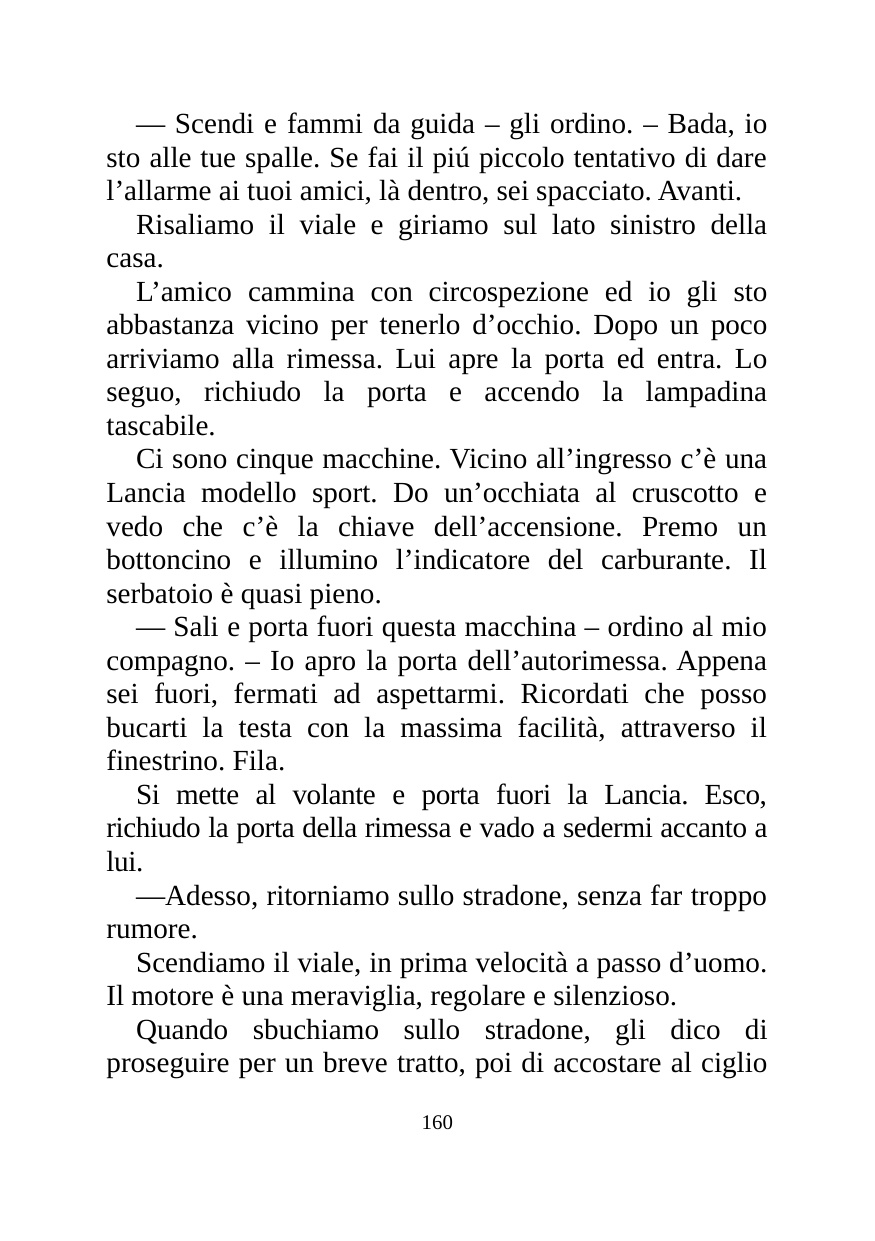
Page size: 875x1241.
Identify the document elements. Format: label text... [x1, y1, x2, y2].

text —Adesso, ritorniamo sullo stradone, senza far troppo rumore. [106, 878, 768, 945]
text Risaliamo il viale e giriamo sul lato sinistro della casa. [106, 207, 768, 274]
text — Sali e porta fuori questa macchina – ordino al mio compagno. – Io apro la porta dell’autorimessa. Appena sei fuori, fermati ad aspettarmi. Ricordati che posso bucarti la testa con la massima facilità, attraverso il finestrino. Fila. [106, 609, 768, 777]
text Quando sbuchiamo sullo stradone, gli dico di proseguire per un breve tratto, poi di accostare al ciglio [106, 1012, 768, 1079]
text Ci sono cinque macchine. Vicino all’ingresso c’è una Lancia modello sport. Do un’occhiata al cruscotto e vedo che c’è la chiave dell’accensione. Premo un bottoncino e illumino l’indicatore del carburante. Il serbatoio è quasi pieno. [106, 442, 768, 609]
text — Scendi e fammi da guida – gli ordino. – Bada, io sto alle tue spalle. Se fai il piú piccolo tentativo di dare l’allarme ai tuoi amici, là dentro, sei spacciato. Avanti. [106, 106, 768, 207]
text Scendiamo il viale, in prima velocità a passo d’uomo. Il motore è una meraviglia, regolare e silenzioso. [106, 945, 768, 1012]
text Si mette al volante e porta fuori la Lancia. Esco, richiudo la porta della rimessa e vado a sedermi accanto a lui. [106, 777, 768, 878]
text L’amico cammina con circospezione ed io gli sto abbastanza vicino per tenerlo d’occhio. Dopo un poco arriviamo alla rimessa. Lui apre la porta ed entra. Lo seguo, richiudo la porta e accendo la lampadina tascabile. [106, 274, 768, 442]
